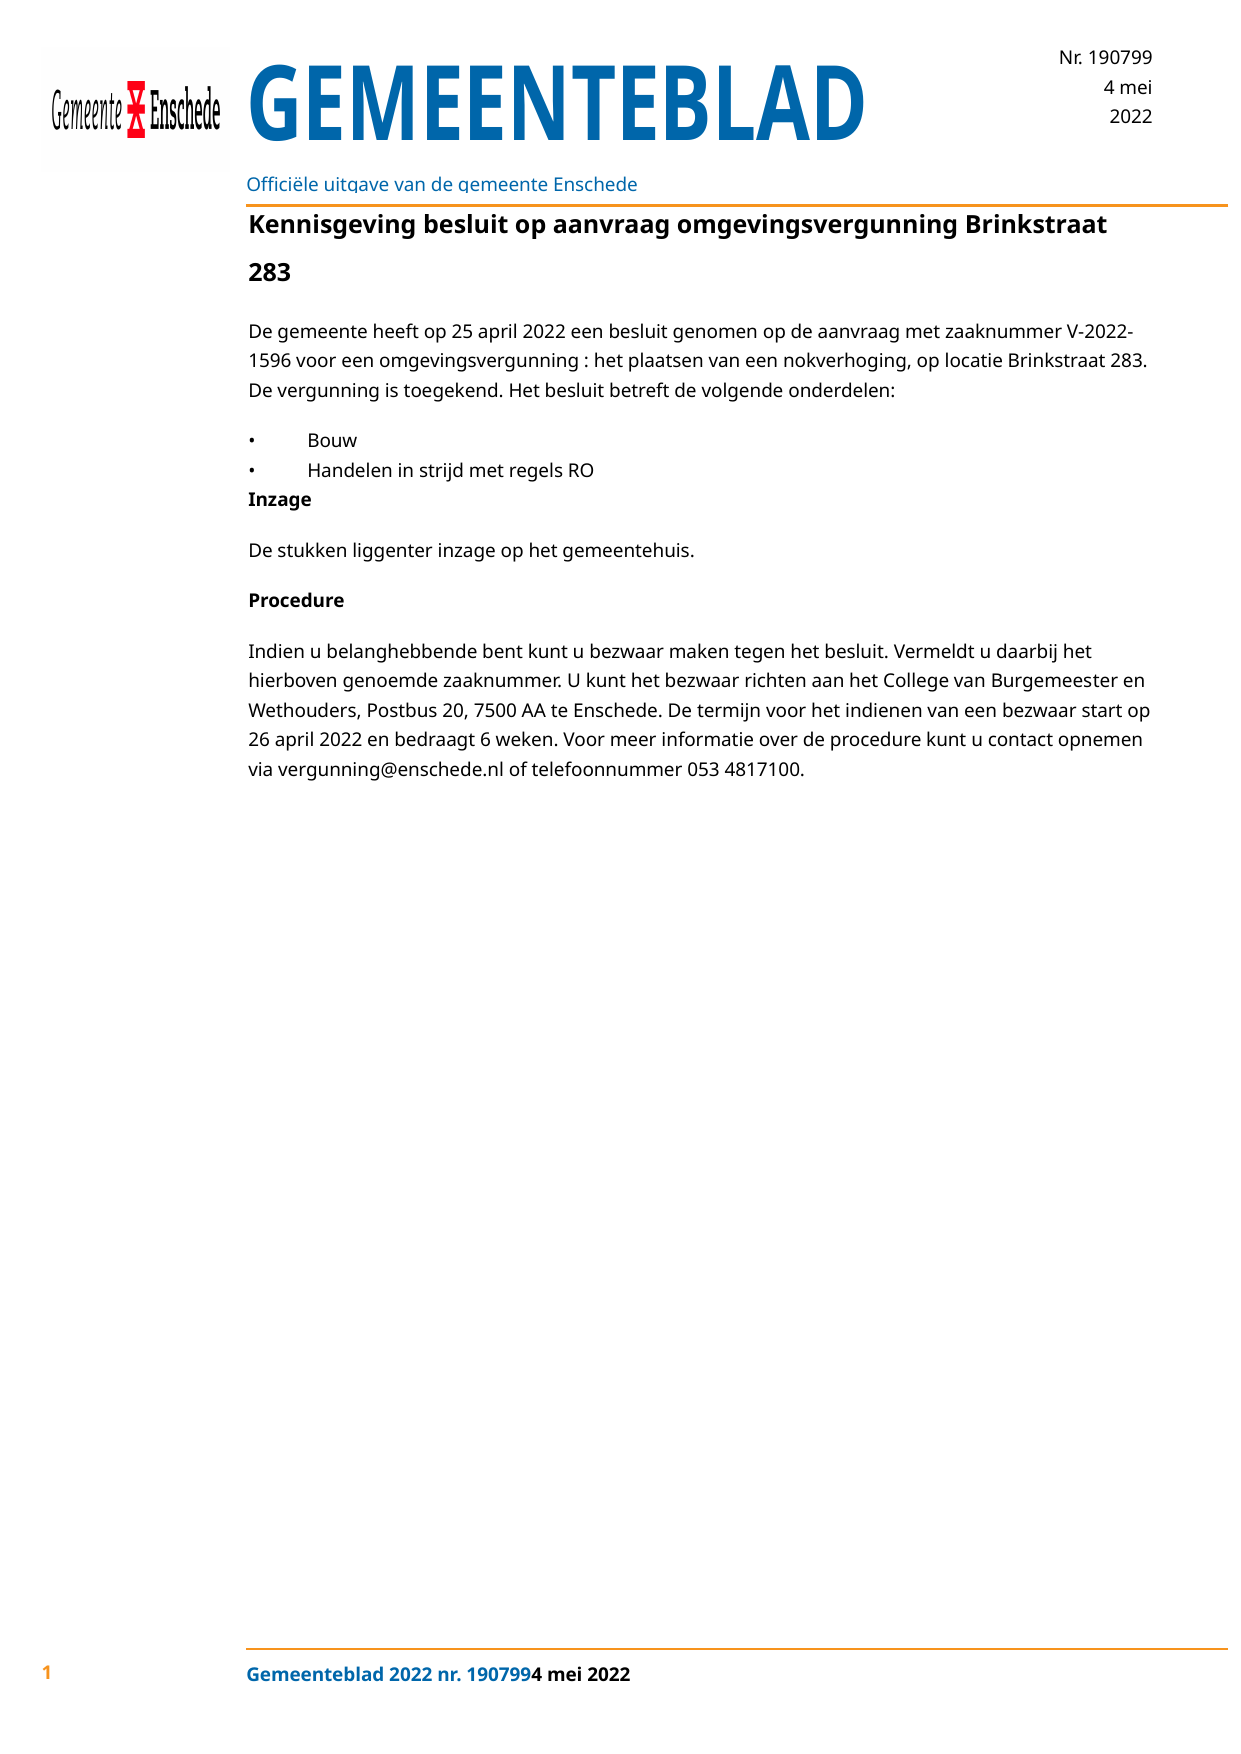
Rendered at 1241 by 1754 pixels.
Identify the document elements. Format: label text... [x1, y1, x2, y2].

text Kennisgeving besluit op aanvraag omgevingsvergunning Brinkstraat 283 [248, 207, 1152, 288]
text De gemeente heeft op 25 april 2022 een besluit genomen op de aanvraag met zaaknummer V-2022-1596 voor een omgevingsvergunning : het plaatsen van een nokverhoging, op locatie Brinkstraat 283. De vergunning is toegekend. Het besluit betreft de volgende onderdelen: [248, 318, 1152, 403]
text Inzage [248, 487, 1152, 512]
text De stukken liggenter inzage op het gemeentehuis. [248, 537, 1152, 563]
picture [41, 47, 231, 172]
list Handelen in strijd met regels RO [248, 457, 1152, 483]
list Bouw [248, 427, 1152, 453]
text Procedure [248, 587, 1152, 613]
text Indien u belanghebbende bent kunt u bezwaar maken tegen het besluit. Vermeldt u daarbij het hierboven genoemde zaaknummer. U kunt het bezwaar richten aan het College van Burgemees­ter en Wethouders, Postbus 20, 7500 AA te Enschede. De termijn voor het indienen van een bezwaar start op 26 april 2022 en bedraagt 6 weken. Voor meer informatie over de procedure kunt u contact opnemen via vergunning@enschede.nl of telefoonnummer 053 4817100. [248, 638, 1152, 782]
